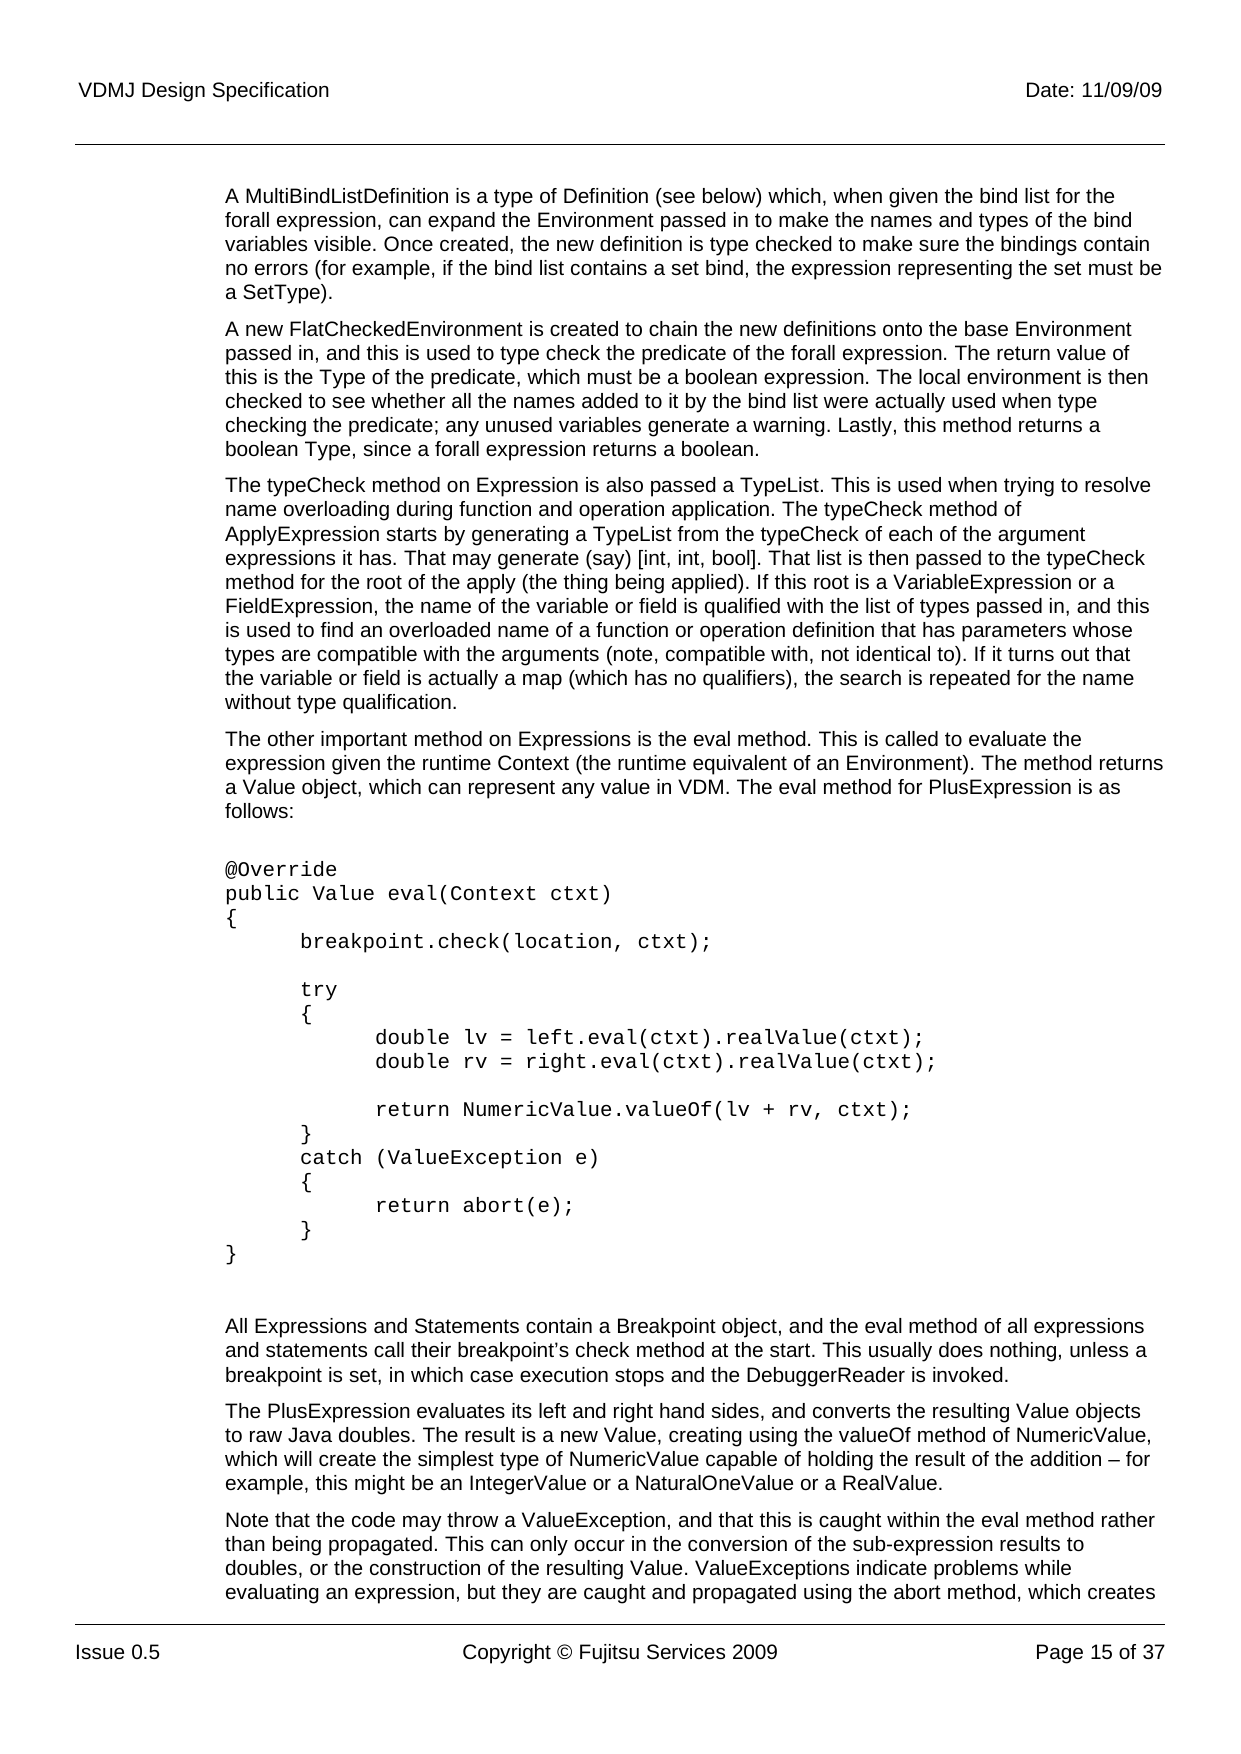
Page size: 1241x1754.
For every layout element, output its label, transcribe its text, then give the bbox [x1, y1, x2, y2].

text } [225, 1242, 1165, 1266]
text { [225, 1171, 1165, 1194]
text } [225, 1218, 1165, 1242]
text All Expressions and Statements contain a Breakpoint object, and the eval method of all expressions and statements call their breakpoint’s check method at the start. This usually does nothing, unless a breakpoint is set, in which case execution stops and the DebuggerReader is invoked. [225, 1314, 1165, 1387]
text return abort(e); [225, 1194, 1165, 1218]
text } [225, 1123, 1165, 1147]
text The typeCheck method on Expression is also passed a TypeList. This is used when trying to resolve name overloading during function and operation application. The typeCheck method of ApplyExpression starts by generating a TypeList from the typeCheck of each of the argument expressions it has. That may generate (say) [int, int, bool]. That list is then passed to the typeCheck method for the root of the apply (the thing being applied). If this root is a VariableExpression or a FieldExpression, the name of the variable or field is qualified with the list of types passed in, and this is used to find an overloaded name of a function or operation definition that has parameters whose types are compatible with the arguments (note, compatible with, not identical to). If it turns out that the variable or field is actually a map (which has no qualifiers), the search is repeated for the name without type qualification. [225, 473, 1165, 714]
text { [225, 907, 1165, 931]
text A new FlatCheckedEnvironment is created to chain the new definitions onto the base Environment passed in, and this is used to type check the predicate of the forall expression. The return value of this is the Type of the predicate, which must be a boolean expression. The local environment is then checked to see whether all the names added to it by the bind list were actually used when type checking the predicate; any unused variables generate a warning. Lastly, this method returns a boolean Type, since a forall expression returns a boolean. [225, 316, 1165, 461]
text A MultiBindListDefinition is a type of Definition (see below) which, when given the bind list for the forall expression, can expand the Environment passed in to make the names and types of the bind variables visible. Once created, the new definition is type checked to make sure the bindings contain no errors (for example, if the bind list contains a set bind, the expression representing the set must be a SetType). [225, 184, 1165, 304]
text @Override [225, 859, 1165, 883]
text catch (ValueException e) [225, 1147, 1165, 1171]
text return NumericValue.valueOf(lv + rv, ctxt); [225, 1099, 1165, 1123]
text The other important method on Expressions is the eval method. This is called to evaluate the expression given the runtime Context (the runtime equivalent of an Environment). The method returns a Value object, which can represent any value in VDM. The eval method for PlusExpression is as follows: [225, 726, 1165, 823]
text Note that the code may throw a ValueException, and that this is caught within the eval method rather than being propagated. This can only occur in the conversion of the sub-expression results to doubles, or the construction of the resulting Value. ValueExceptions indicate problems while evaluating an expression, but they are caught and propagated using the abort method, which creates [225, 1508, 1165, 1604]
text The PlusExpression evaluates its left and right hand sides, and converts the resulting Value objects to raw Java doubles. The result is a new Value, creating using the valueOf method of NumericValue, which will create the simplest type of NumericValue capable of holding the result of the addition – for example, this might be an IntegerValue or a NaturalOneValue or a RealValue. [225, 1399, 1165, 1495]
text double rv = right.eval(ctxt).realValue(ctxt); [225, 1051, 1165, 1075]
text { [225, 1003, 1165, 1027]
text breakpoint.check(location, ctxt); [225, 931, 1165, 955]
text try [225, 979, 1165, 1003]
text public Value eval(Context ctxt) [225, 883, 1165, 907]
text double lv = left.eval(ctxt).realValue(ctxt); [225, 1027, 1165, 1051]
